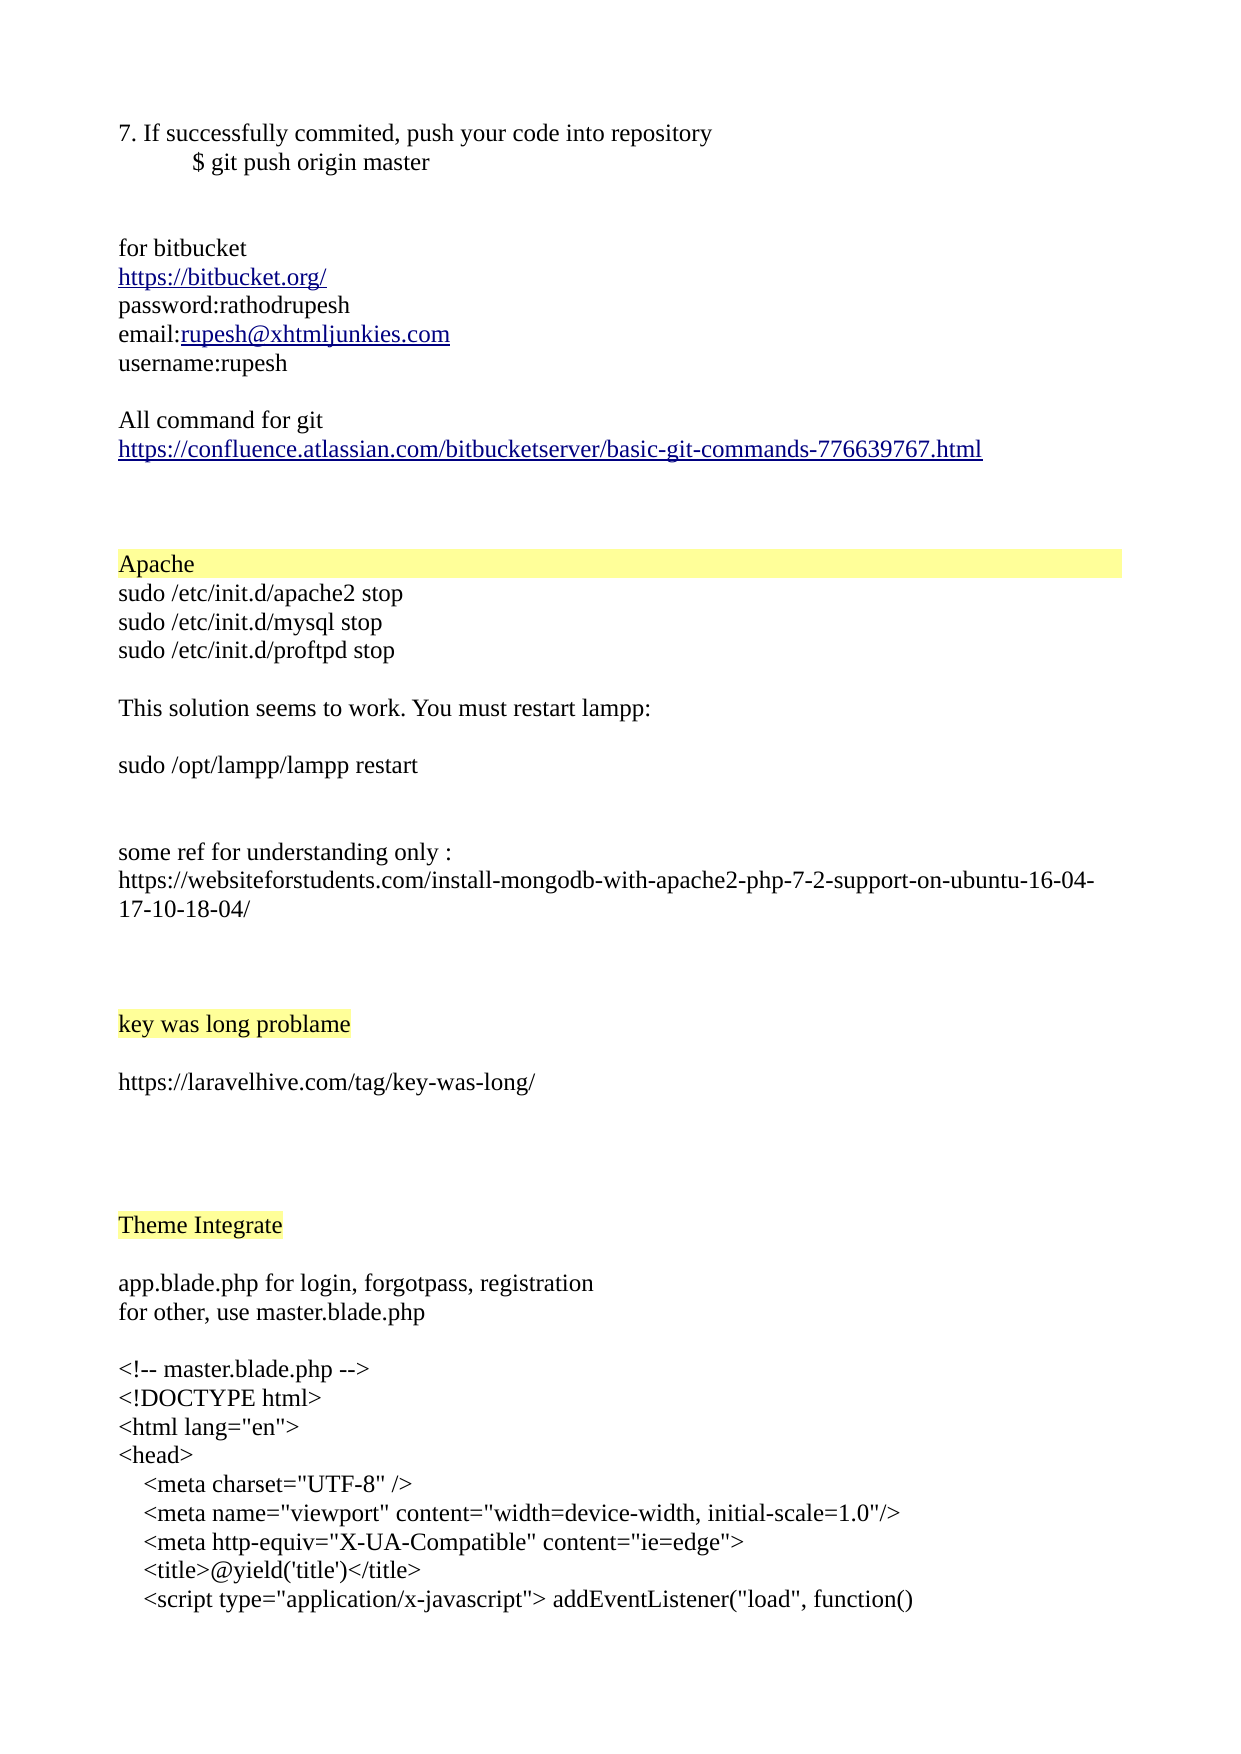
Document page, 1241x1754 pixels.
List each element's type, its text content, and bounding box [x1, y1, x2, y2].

text https://confluence.atlassian.com/bitbucketserver/basic-git-commands-776639767.html [118, 434, 1122, 463]
text <meta name="viewport" content="width=device-width, initial-scale=1.0"/> [118, 1498, 1122, 1527]
text This solution seems to work. You must restart lampp: [118, 693, 1122, 722]
text Apache [118, 549, 1122, 578]
text Theme Integrate [118, 1211, 1122, 1239]
text <script type="application/x-javascript"> addEventListener("load", function() [118, 1584, 1122, 1613]
text sudo /etc/init.d/proftpd stop [118, 636, 1122, 664]
text <meta http-equiv="X-UA-Compatible" content="ie=edge"> [118, 1527, 1122, 1556]
text sudo /etc/init.d/apache2 stop [118, 578, 1122, 607]
text some ref for understanding only : [118, 837, 1122, 866]
text sudo /etc/init.d/mysql stop [118, 607, 1122, 636]
text for bitbucket [118, 233, 1122, 262]
text <!DOCTYPE html> [118, 1383, 1122, 1412]
text $ git push origin master [118, 147, 1122, 176]
text https://bitbucket.org/ [118, 262, 1122, 291]
text email:rupesh@xhtmljunkies.com [118, 319, 1122, 348]
text All command for git [118, 406, 1122, 434]
text sudo /opt/lampp/lampp restart [118, 751, 1122, 779]
text for other, use master.blade.php [118, 1297, 1122, 1326]
text password:rathodrupesh [118, 291, 1122, 319]
text 7. If successfully commited, push your code into repository [118, 118, 1122, 147]
text <!-- master.blade.php --> [118, 1354, 1122, 1383]
text <html lang="en"> [118, 1412, 1122, 1441]
text username:rupesh [118, 348, 1122, 377]
text app.blade.php for login, forgotpass, registration [118, 1268, 1122, 1297]
text https://laravelhive.com/tag/key-was-long/ [118, 1067, 1122, 1096]
text https://websiteforstudents.com/install-mongodb-with-apache2-php-7-2-support-on-ubuntu-16-04-17-10-18-04/ [118, 866, 1122, 923]
text key was long problame [118, 1009, 1122, 1038]
text <meta charset="UTF-8" /> [118, 1469, 1122, 1498]
text <title>@yield('title')</title> [118, 1556, 1122, 1584]
text <head> [118, 1441, 1122, 1469]
